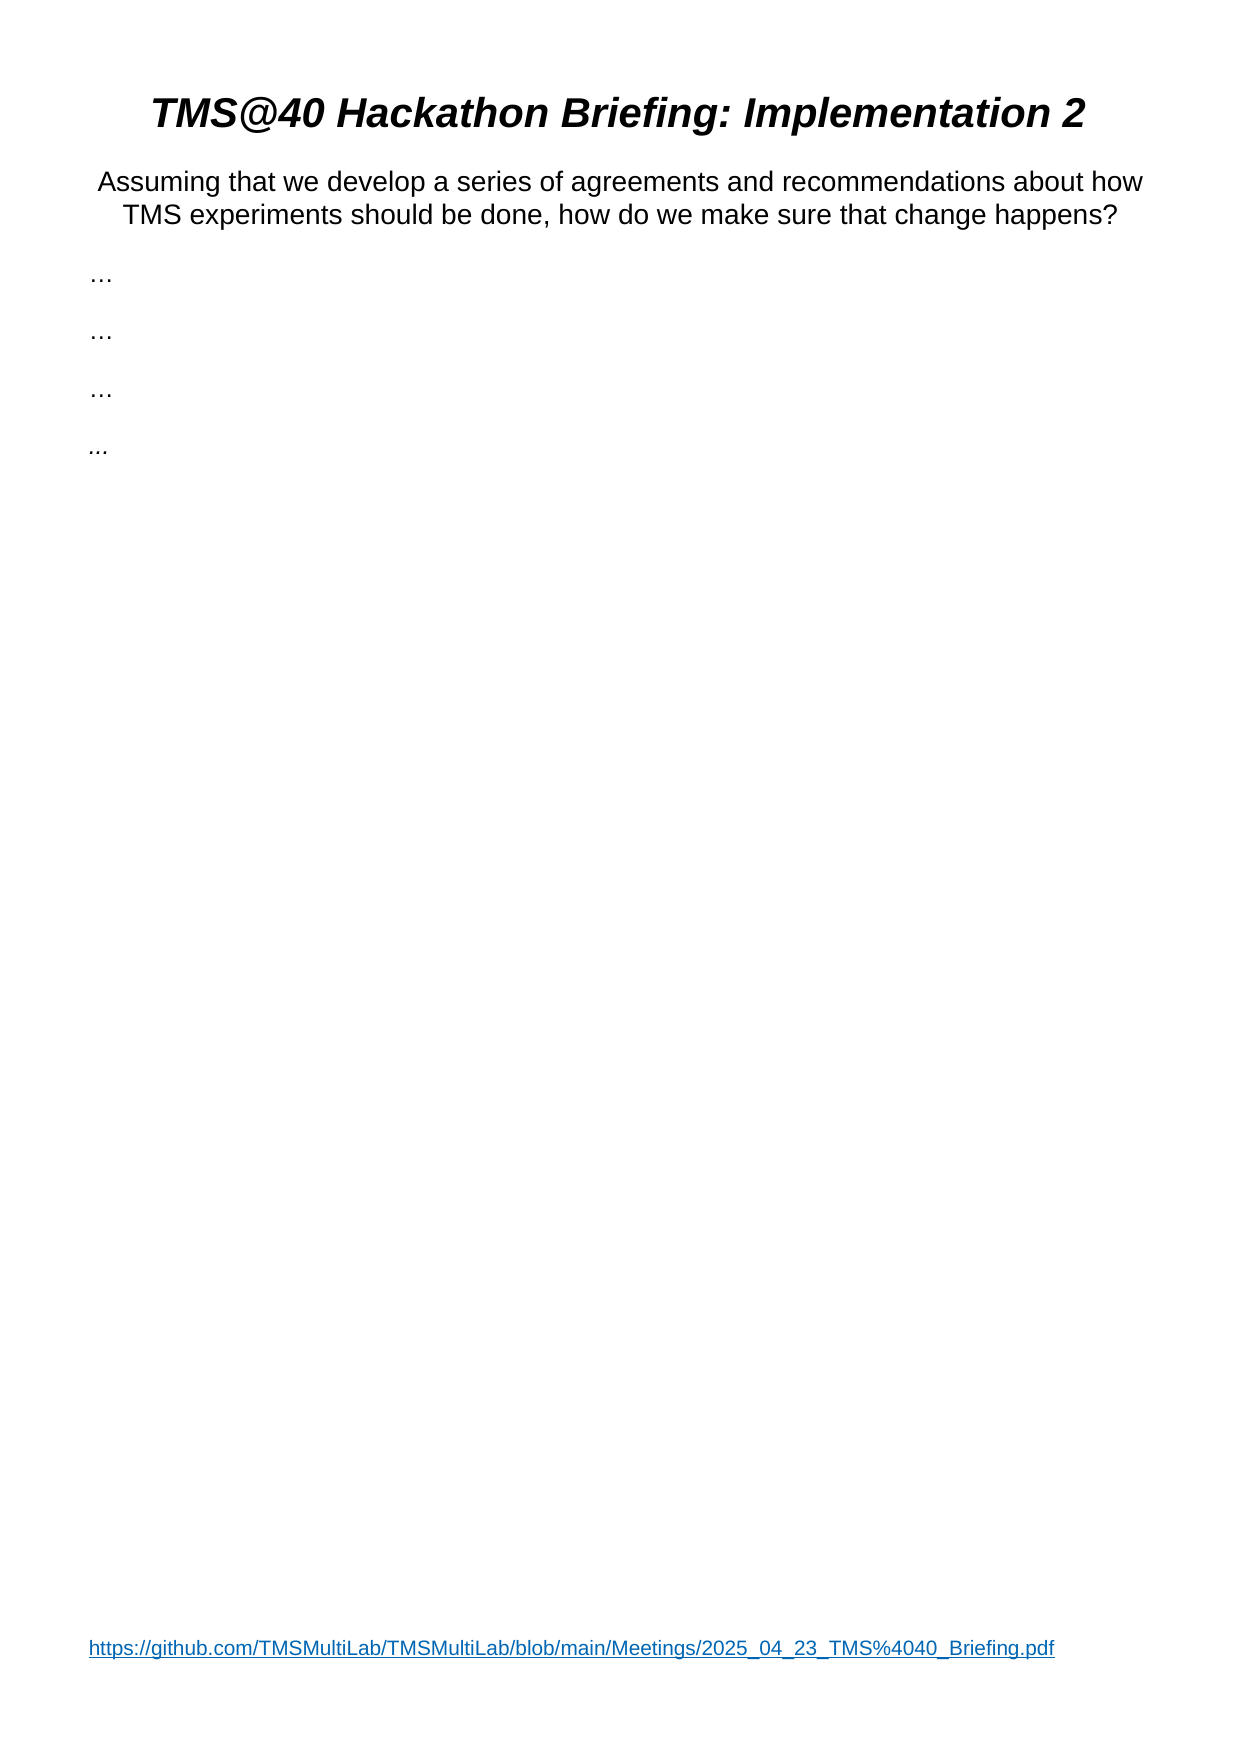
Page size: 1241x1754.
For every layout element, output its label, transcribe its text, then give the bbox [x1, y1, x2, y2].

text … [88, 259, 1152, 287]
text TMS@40 Hackathon Briefing: Implementation 2 [88, 88, 1152, 136]
text … [88, 374, 1152, 402]
text … [88, 316, 1152, 345]
text Assuming that we develop a series of agreements and recommendations about how TMS experiments should be done, how do we make sure that change happens? [88, 165, 1152, 230]
text ... [88, 431, 1152, 460]
